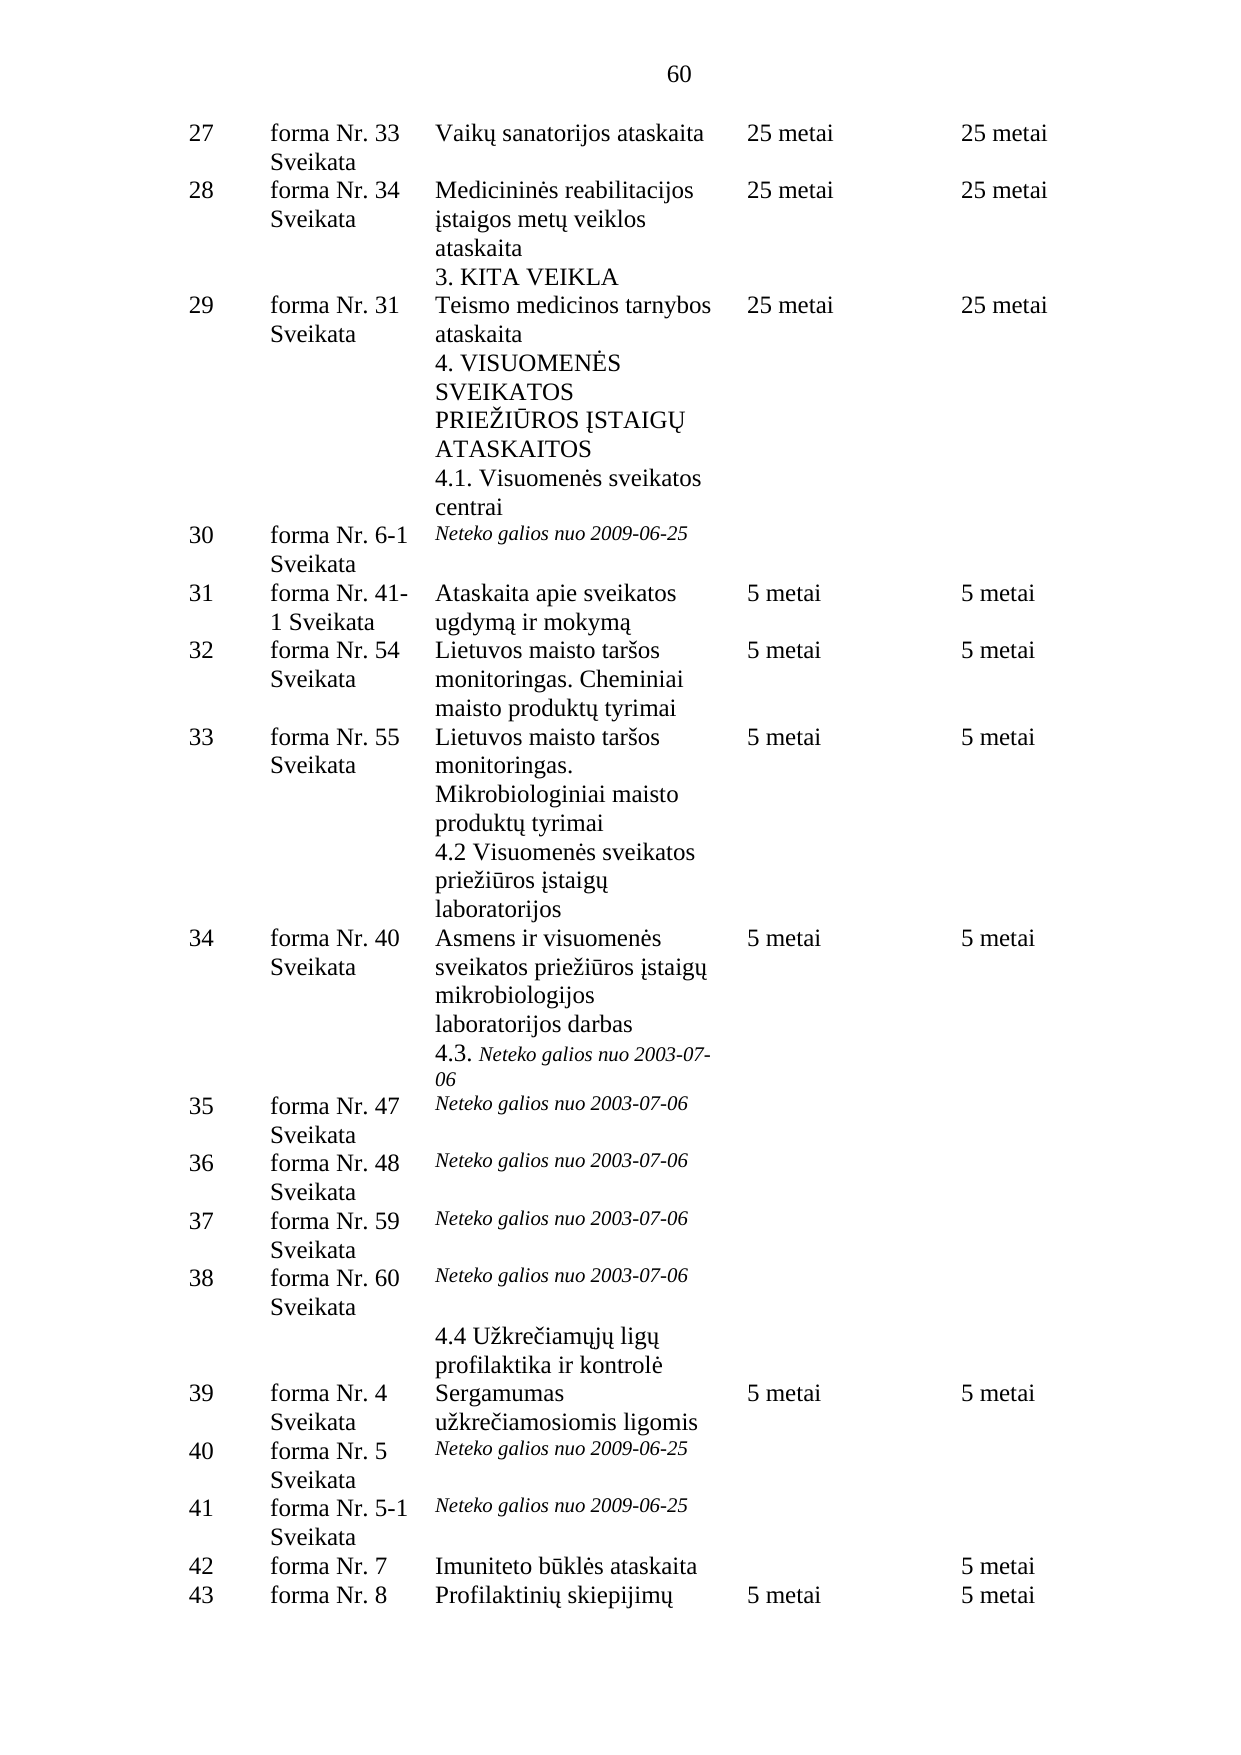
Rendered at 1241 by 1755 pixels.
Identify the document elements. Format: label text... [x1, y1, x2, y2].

table_cell forma Nr. 4 Sveikata [259, 1379, 424, 1436]
table_cell [259, 348, 424, 463]
table_cell Neteko galios nuo 2003-07-06 [424, 1206, 736, 1263]
table_cell [177, 1321, 259, 1378]
table_cell 35 [177, 1091, 259, 1148]
table_cell 5 metai [736, 1580, 949, 1608]
table_cell 30 [177, 521, 259, 578]
table_cell 27 [177, 118, 259, 176]
table_cell [950, 463, 1181, 521]
table_cell [950, 1149, 1181, 1206]
table_cell [736, 1321, 949, 1378]
table_cell 5 metai [950, 722, 1181, 837]
table_cell 37 [177, 1206, 259, 1263]
table_cell 5 metai [736, 636, 949, 722]
table_cell [950, 1091, 1181, 1148]
table_cell [950, 1206, 1181, 1263]
table_cell forma Nr. 6-1 Sveikata [259, 521, 424, 578]
table_cell forma Nr. 54 Sveikata [259, 636, 424, 722]
table_cell Neteko galios nuo 2003-07-06 [424, 1091, 736, 1148]
table_cell forma Nr. 33 Sveikata [259, 118, 424, 176]
table_cell [950, 262, 1181, 291]
table_cell Neteko galios nuo 2009-06-25 [424, 1436, 736, 1493]
table_cell 25 metai [950, 291, 1181, 348]
table_cell [736, 463, 949, 521]
table_cell [950, 348, 1181, 463]
table_cell 5 metai [736, 923, 949, 1038]
table_cell 3. KITA VEIKLA [424, 262, 736, 291]
table_cell Imuniteto būklės ataskaita [424, 1551, 736, 1580]
table_cell [259, 1038, 424, 1091]
table_cell [177, 348, 259, 463]
table_cell [736, 1206, 949, 1263]
table_cell 36 [177, 1149, 259, 1206]
table_cell [950, 1436, 1181, 1493]
table_cell 25 metai [736, 176, 949, 262]
table_cell Sergamumas užkrečiamosiomis ligomis [424, 1379, 736, 1436]
table_cell [259, 262, 424, 291]
table_cell 34 [177, 923, 259, 1038]
table_cell forma Nr. 41-1 Sveikata [259, 578, 424, 636]
table_cell 25 metai [736, 291, 949, 348]
table_cell [736, 348, 949, 463]
table_cell [950, 1494, 1181, 1551]
table_cell 5 metai [736, 722, 949, 837]
table_cell Lietuvos maisto taršos monitoringas. Cheminiai maisto produktų tyrimai [424, 636, 736, 722]
table_cell 38 [177, 1264, 259, 1321]
table_cell Neteko galios nuo 2009-06-25 [424, 521, 736, 578]
table_cell 31 [177, 578, 259, 636]
table_cell 5 metai [950, 923, 1181, 1038]
table_cell 5 metai [950, 1580, 1181, 1608]
table_cell 25 metai [950, 176, 1181, 262]
table_cell 4. VISUOMENĖS SVEIKATOS PRIEŽIŪROS ĮSTAIGŲ ATASKAITOS [424, 348, 736, 463]
table_cell [736, 1038, 949, 1091]
table_cell 5 metai [950, 1551, 1181, 1580]
table_cell forma Nr. 55 Sveikata [259, 722, 424, 837]
table_cell [736, 1436, 949, 1493]
table_cell forma Nr. 40 Sveikata [259, 923, 424, 1038]
table_cell [950, 837, 1181, 923]
table_cell forma Nr. 5 Sveikata [259, 1436, 424, 1493]
table_cell 4.4 Užkrečiamųjų ligų profilaktika ir kontrolė [424, 1321, 736, 1378]
table_cell 33 [177, 722, 259, 837]
table_cell 29 [177, 291, 259, 348]
table_cell [736, 262, 949, 291]
table_cell 4.2 Visuomenės sveikatos priežiūros įstaigų laboratorijos [424, 837, 736, 923]
table_cell 4.1. Visuomenės sveikatos centrai [424, 463, 736, 521]
table_cell 5 metai [950, 636, 1181, 722]
table_cell 28 [177, 176, 259, 262]
table_cell 5 metai [736, 1379, 949, 1436]
table_cell [950, 1321, 1181, 1378]
table_cell [177, 463, 259, 521]
table_cell 43 [177, 1580, 259, 1608]
table_cell [259, 463, 424, 521]
table_cell forma Nr. 59 Sveikata [259, 1206, 424, 1263]
table_cell [736, 1551, 949, 1580]
table_cell Medicininės reabilitacijos įstaigos metų veiklos ataskaita [424, 176, 736, 262]
table_cell [177, 262, 259, 291]
table_cell Neteko galios nuo 2003-07-06 [424, 1264, 736, 1321]
table_cell [950, 1038, 1181, 1091]
table_cell [736, 1494, 949, 1551]
table_cell [950, 521, 1181, 578]
table_cell 25 metai [950, 118, 1181, 176]
table_cell Ataskaita apie sveikatos ugdymą ir mokymą [424, 578, 736, 636]
table_cell forma Nr. 31 Sveikata [259, 291, 424, 348]
table_cell 5 metai [950, 578, 1181, 636]
table_cell Neteko galios nuo 2003-07-06 [424, 1149, 736, 1206]
table_cell 4.3. Neteko galios nuo 2003-07-06 [424, 1038, 736, 1091]
table_cell 39 [177, 1379, 259, 1436]
table_cell 32 [177, 636, 259, 722]
table_cell [736, 1091, 949, 1148]
table_cell [736, 1264, 949, 1321]
table_cell Neteko galios nuo 2009-06-25 [424, 1494, 736, 1551]
table_cell 41 [177, 1494, 259, 1551]
table_cell forma Nr. 5-1 Sveikata [259, 1494, 424, 1551]
table_cell 5 metai [950, 1379, 1181, 1436]
table_cell forma Nr. 60 Sveikata [259, 1264, 424, 1321]
table_cell Asmens ir visuomenės sveikatos priežiūros įstaigų mikrobiologijos laboratorijos darbas [424, 923, 736, 1038]
table_cell Profilaktinių skiepijimų [424, 1580, 736, 1608]
table_cell [736, 521, 949, 578]
table_cell forma Nr. 7 [259, 1551, 424, 1580]
table_cell Vaikų sanatorijos ataskaita [424, 118, 736, 176]
table_cell Lietuvos maisto taršos monitoringas. Mikrobiologiniai maisto produktų tyrimai [424, 722, 736, 837]
table_cell 40 [177, 1436, 259, 1493]
table_cell [259, 1321, 424, 1378]
table_cell 42 [177, 1551, 259, 1580]
table_cell [736, 837, 949, 923]
table_cell forma Nr. 48 Sveikata [259, 1149, 424, 1206]
table_cell forma Nr. 8 [259, 1580, 424, 1608]
table_cell [259, 837, 424, 923]
table_cell forma Nr. 34 Sveikata [259, 176, 424, 262]
table_cell Teismo medicinos tarnybos ataskaita [424, 291, 736, 348]
table_cell 25 metai [736, 118, 949, 176]
table_cell [736, 1149, 949, 1206]
table_cell [950, 1264, 1181, 1321]
table_cell [177, 837, 259, 923]
table_cell 5 metai [736, 578, 949, 636]
table_cell forma Nr. 47 Sveikata [259, 1091, 424, 1148]
table_cell [177, 1038, 259, 1091]
